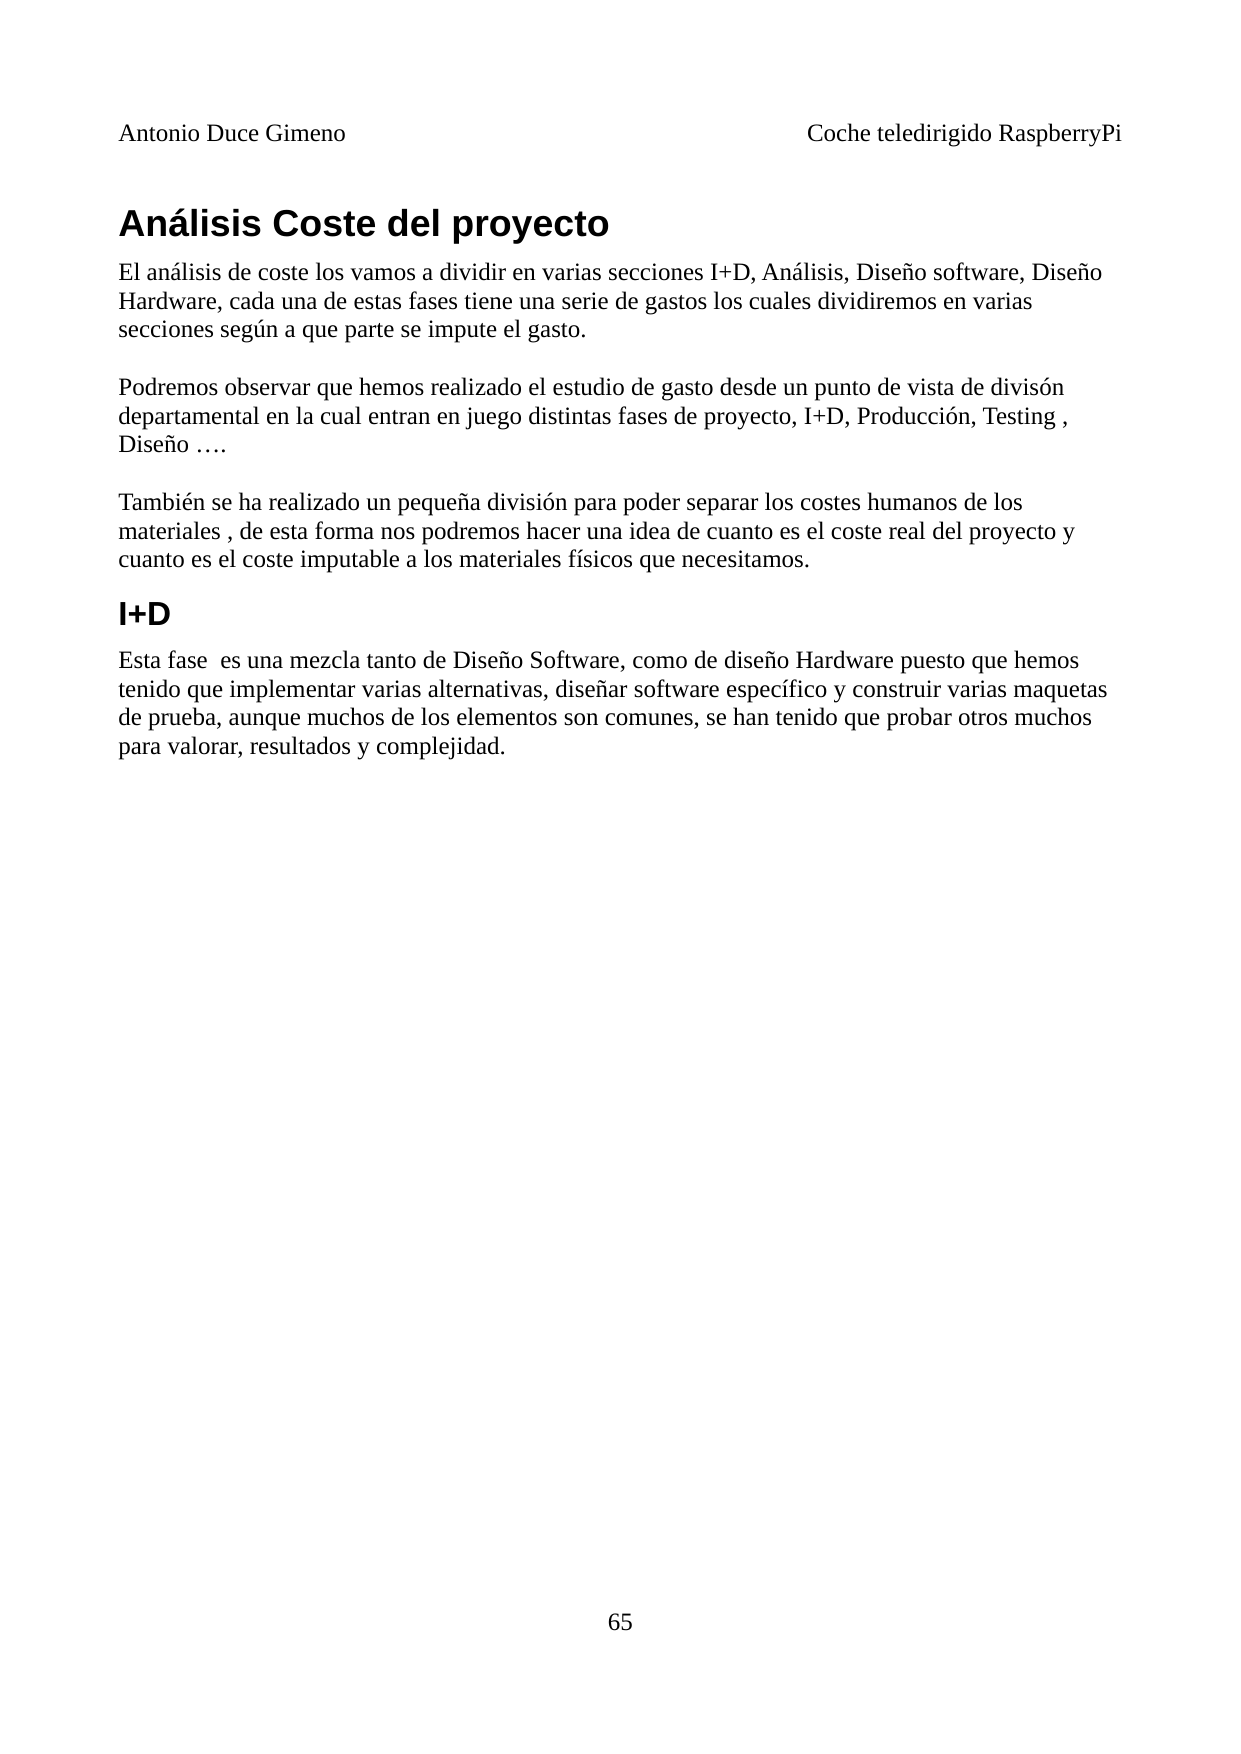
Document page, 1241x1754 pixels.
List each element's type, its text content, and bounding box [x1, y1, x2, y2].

text También se ha realizado un pequeña división para poder separar los costes humanos de los materiales , de esta forma nos podremos hacer una idea de cuanto es el coste real del proyecto y cuanto es el coste imputable a los materiales físicos que necesitamos. [118, 487, 1122, 573]
text Esta fase es una mezcla tanto de Diseño Software, como de diseño Hardware puesto que hemos tenido que implementar varias alternativas, diseñar software específico y construir varias maquetas de prueba, aunque muchos de los elementos son comunes, se han tenido que probar otros muchos para valorar, resultados y complejidad. [118, 645, 1122, 760]
subtitle Análisis Coste del proyecto [118, 201, 1122, 244]
text Podremos observar que hemos realizado el estudio de gasto desde un punto de vista de divisón departamental en la cual entran en juego distintas fases de proyecto, I+D, Producción, Testing , Diseño …. [118, 372, 1122, 458]
text El análisis de coste los vamos a dividir en varias secciones I+D, Análisis, Diseño software, Diseño Hardware, cada una de estas fases tiene una serie de gastos los cuales dividiremos en varias secciones según a que parte se impute el gasto. [118, 257, 1122, 343]
subtitle I+D [118, 594, 1122, 632]
